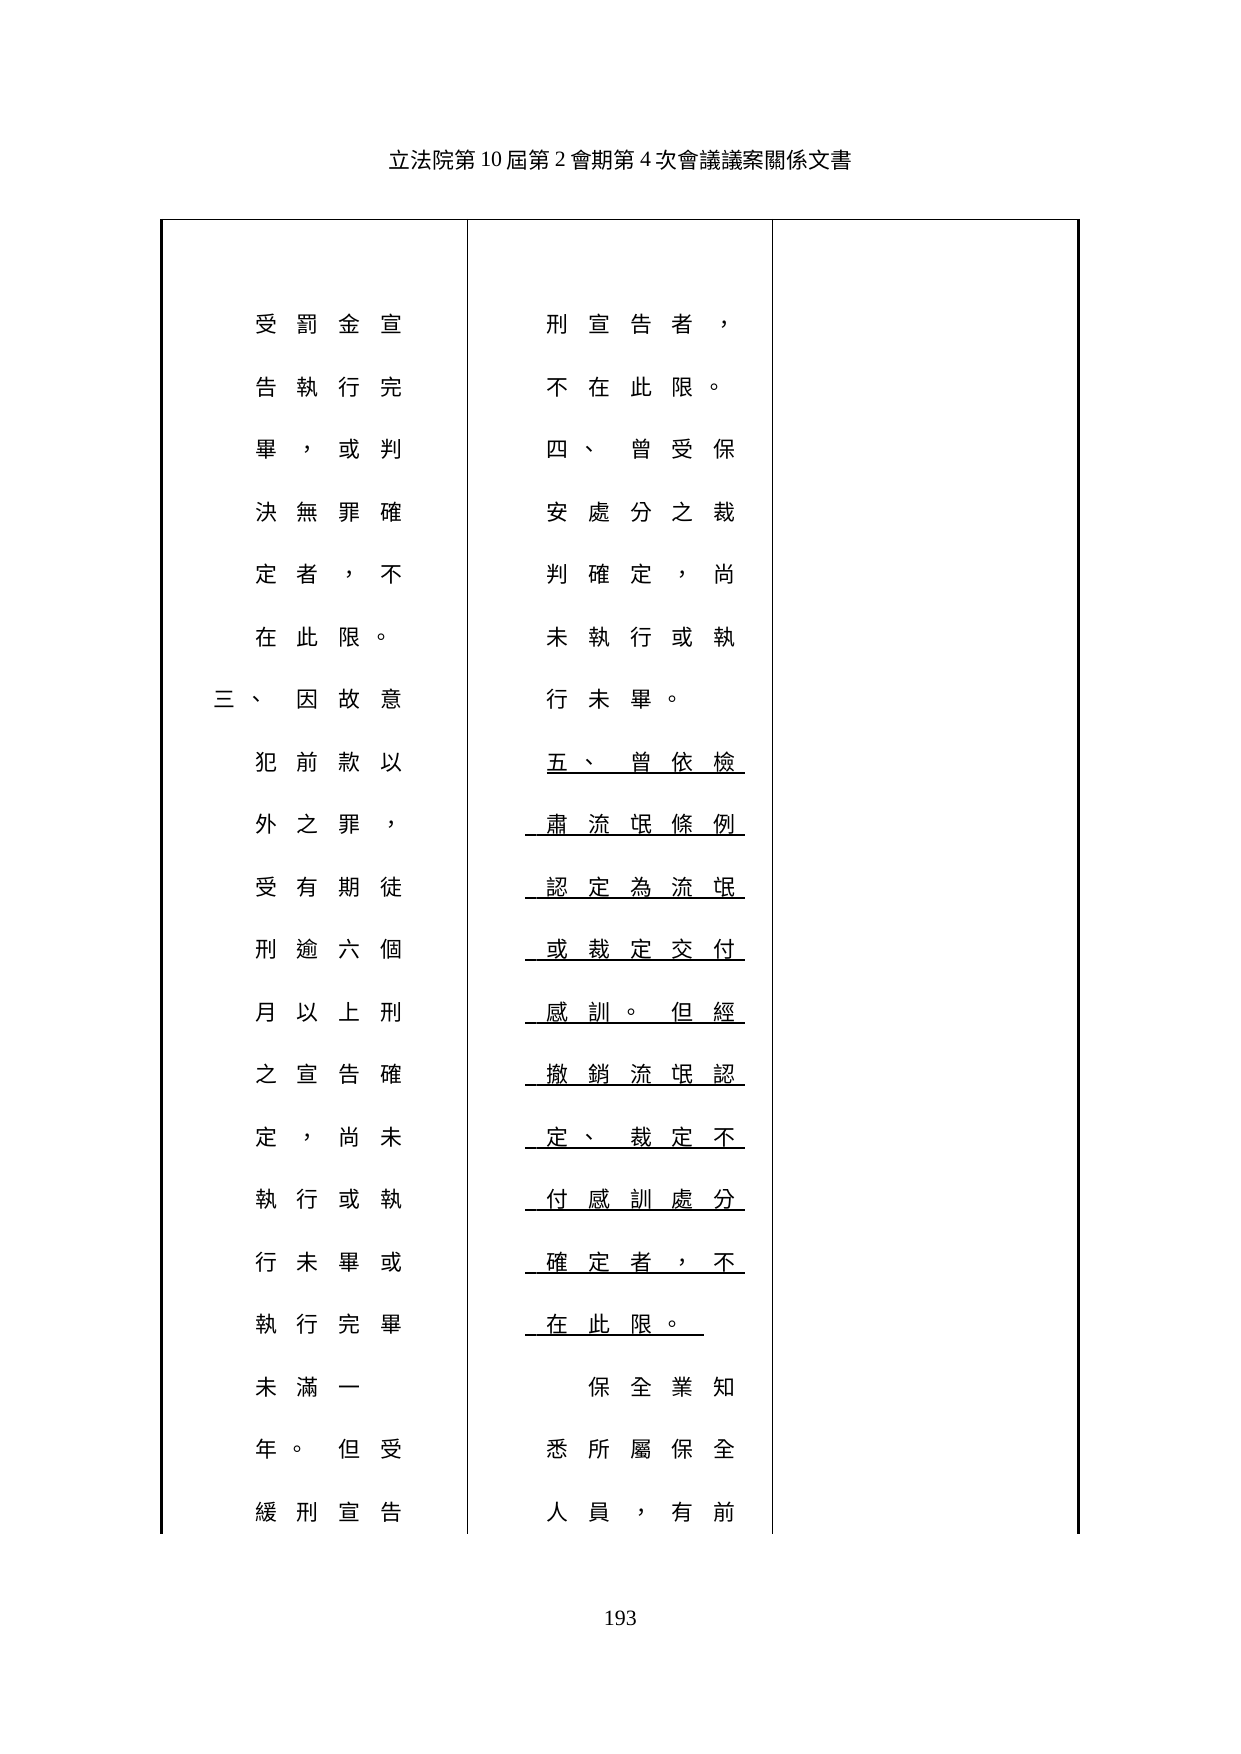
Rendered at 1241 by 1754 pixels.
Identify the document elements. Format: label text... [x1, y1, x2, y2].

table_cell 受罰金宣告執行完畢，或判決無罪確定者，不在此限。 三、因故意犯前款以外之罪，受有期徒刑逾六個月以上刑之宣告確定，尚未執行或執行未畢或執行完畢未滿一年。但受緩刑宣告 [163, 220, 467, 1534]
table_cell [773, 220, 1077, 1534]
table_cell 刑宣告者，不在此限。 四、曾受保安處分之裁判確定，尚未執行或執行未畢。 五、曾依檢肅流氓條例認定為流氓或裁定交付感訓。但經撤銷流氓認定、裁定不付感訓處分確定者，不在此限。 保全業知悉所屬保全人員，有前 [468, 220, 772, 1534]
